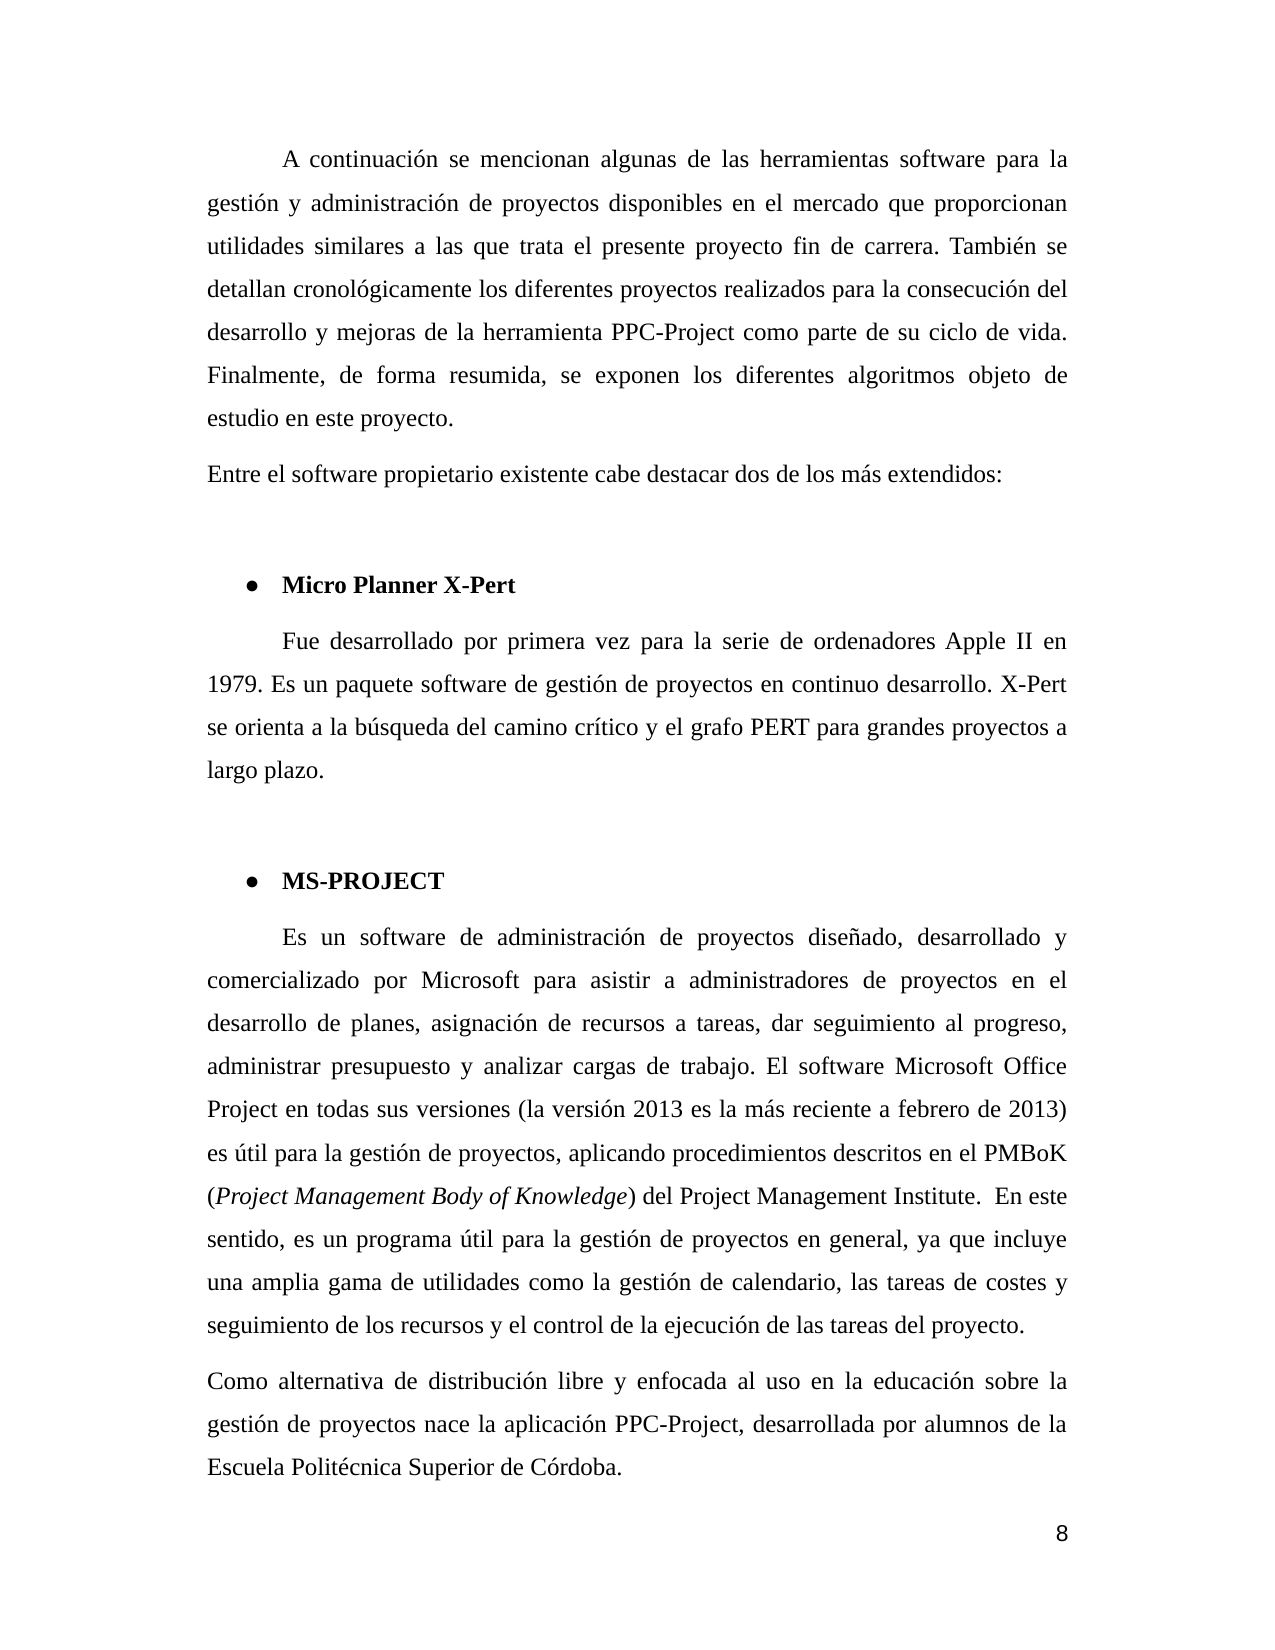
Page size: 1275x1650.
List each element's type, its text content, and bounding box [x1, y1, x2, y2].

text Como alternativa de distribución libre y enfocada al uso en la educación sobre la gestión de proyectos nace la aplicación PPC-Project, desarrollada por alumnos de la Escuela Politécnica Superior de Córdoba. [207, 1366, 1068, 1481]
text Fue desarrollado por primera vez para la serie de ordenadores Apple II en 1979. Es un paquete software de gestión de proyectos en continuo desarrollo. X-Pert se orienta a la búsqueda del camino crítico y el grafo PERT para grandes proyectos a largo plazo. [207, 626, 1068, 784]
list MS-PROJECT [244, 866, 1068, 895]
text Entre el software propietario existente cabe destacar dos de los más extendidos: [207, 459, 1068, 488]
text A continuación se mencionan algunas de las herramientas software para la gestión y administración de proyectos disponibles en el mercado que proporcionan utilidades similares a las que trata el presente proyecto fin de carrera. También se detallan cronológicamente los diferentes proyectos realizados para la consecución del desarrollo y mejoras de la herramienta PPC-Project como parte de su ciclo de vida. Finalmente, de forma resumida, se exponen los diferentes algoritmos objeto de estudio en este proyecto. [207, 144, 1068, 432]
text Es un software de administración de proyectos diseñado, desarrollado y comercializado por Microsoft para asistir a administradores de proyectos en el desarrollo de planes, asignación de recursos a tareas, dar seguimiento al progreso, administrar presupuesto y analizar cargas de trabajo. El software Microsoft Office Project en todas sus versiones (la versión 2013 es la más reciente a febrero de 2013) es útil para la gestión de proyectos, aplicando procedimientos descritos en el PMBoK (Project Management Body of Knowledge) del Project Management Institute. En este sentido, es un programa útil para la gestión de proyectos en general, ya que incluye una amplia gama de utilidades como la gestión de calendario, las tareas de costes y seguimiento de los recursos y el control de la ejecución de las tareas del proyecto. [207, 922, 1068, 1339]
list Micro Planner X-Pert [244, 570, 1068, 599]
